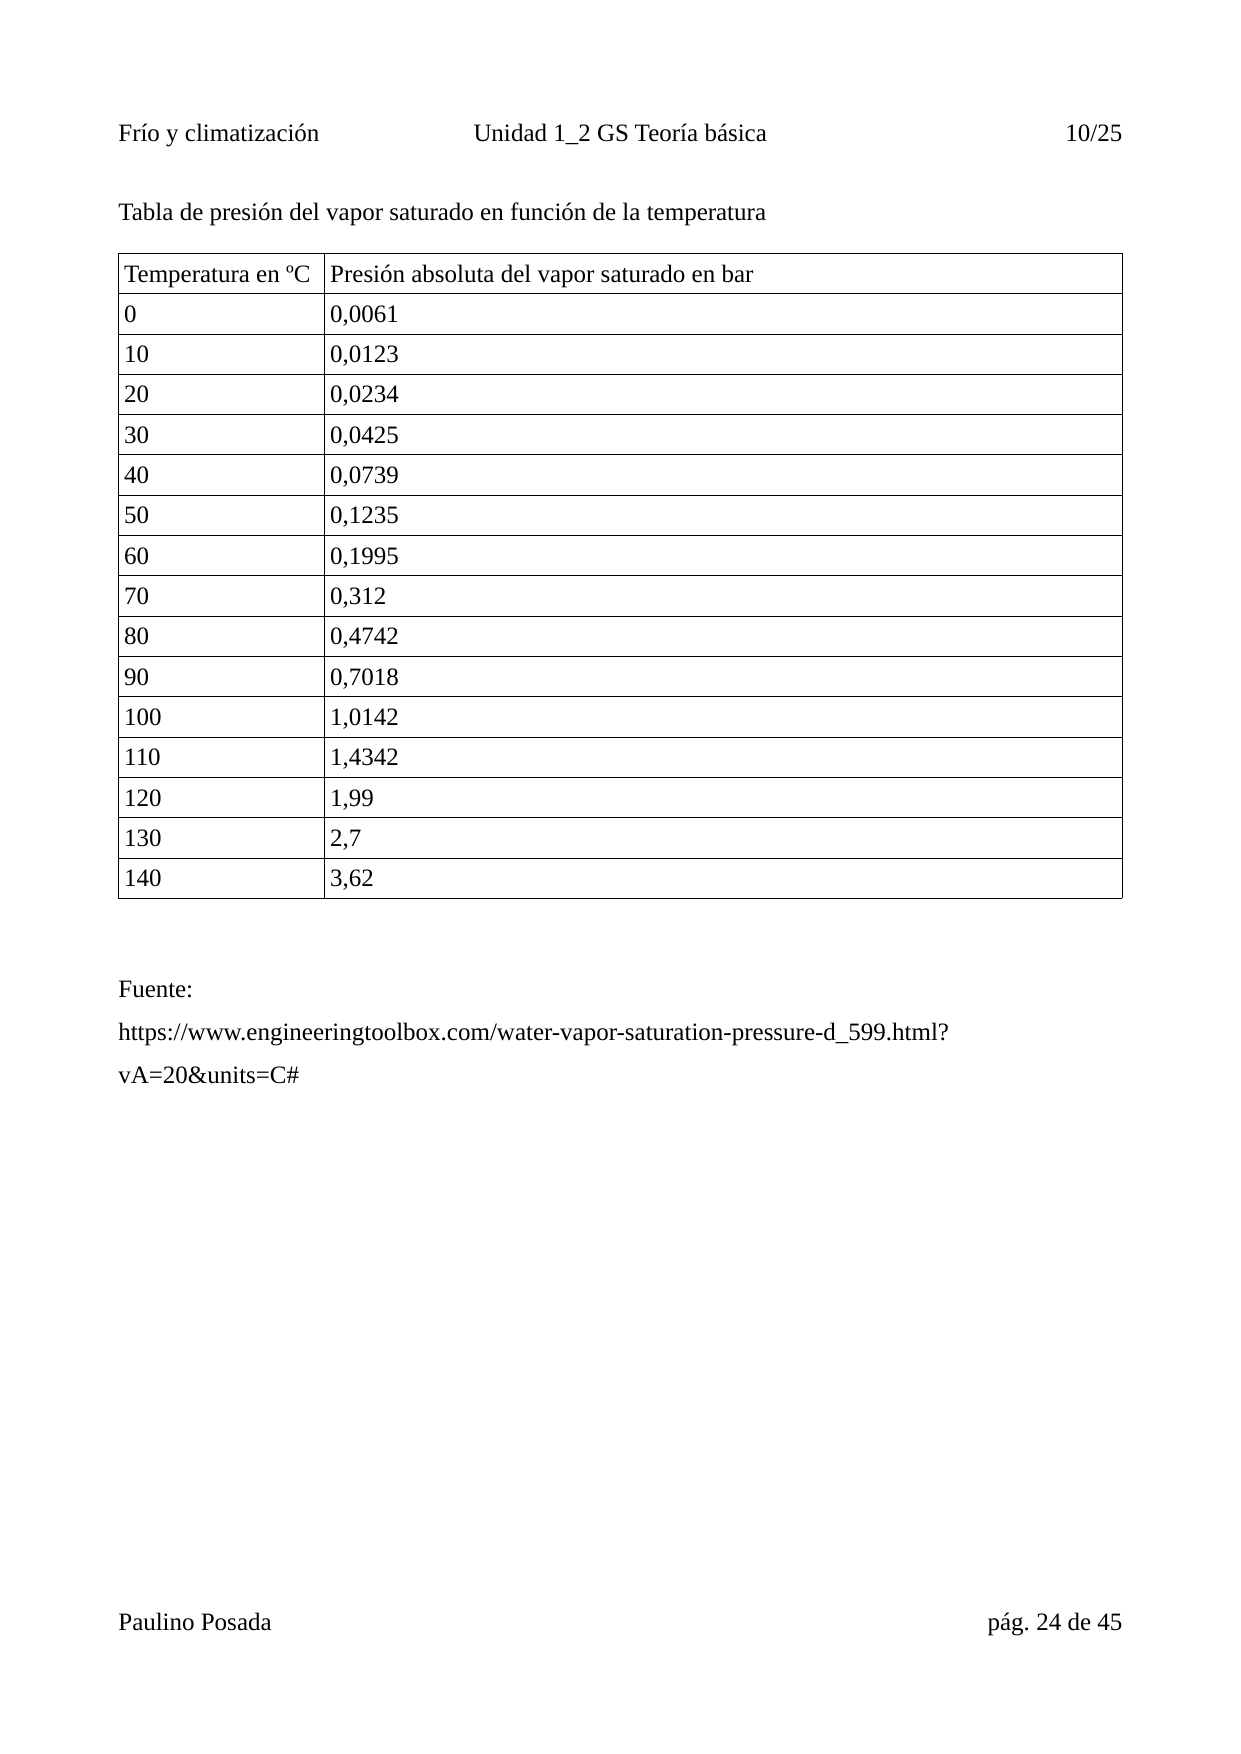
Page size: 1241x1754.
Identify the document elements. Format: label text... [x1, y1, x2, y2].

table_cell 0,0234 [325, 375, 1122, 414]
table_cell 120 [119, 778, 324, 817]
table_cell 1,4342 [325, 738, 1122, 777]
table_cell 60 [119, 536, 324, 575]
subtitle Tabla de presión del vapor saturado en función de la temperatura [118, 197, 1122, 226]
table_cell 1,0142 [325, 697, 1122, 737]
table_cell 0,0425 [325, 415, 1122, 454]
table_cell 0,0061 [325, 294, 1122, 333]
table_cell 130 [119, 818, 324, 857]
table_header Presión absoluta del vapor saturado en bar [325, 254, 1122, 293]
table_cell 0,4742 [325, 617, 1122, 656]
table_cell 10 [119, 335, 324, 374]
table_cell 0 [119, 294, 324, 333]
table_cell 0,1235 [325, 496, 1122, 535]
table_cell 20 [119, 375, 324, 414]
table_cell 0,1995 [325, 536, 1122, 575]
table_cell 0,0123 [325, 335, 1122, 374]
table_cell 110 [119, 738, 324, 777]
table_cell 140 [119, 859, 324, 898]
table_cell 3,62 [325, 859, 1122, 898]
table_cell 90 [119, 657, 324, 696]
table_cell 100 [119, 697, 324, 737]
table_header Temperatura en ºC [119, 254, 324, 293]
table_cell 0,312 [325, 576, 1122, 616]
table_cell 80 [119, 617, 324, 656]
table_cell 30 [119, 415, 324, 454]
table_cell 0,7018 [325, 657, 1122, 696]
table_cell 1,99 [325, 778, 1122, 817]
table_cell 70 [119, 576, 324, 616]
table_cell 0,0739 [325, 455, 1122, 495]
table_cell 50 [119, 496, 324, 535]
subtitle https://www.engineeringtoolbox.com/water-vapor-saturation-pressure-d_599.html?vA=20&units=C# [118, 1017, 1122, 1089]
table_cell 2,7 [325, 818, 1122, 857]
table_cell 40 [119, 455, 324, 495]
subtitle Fuente: [118, 974, 1122, 1003]
